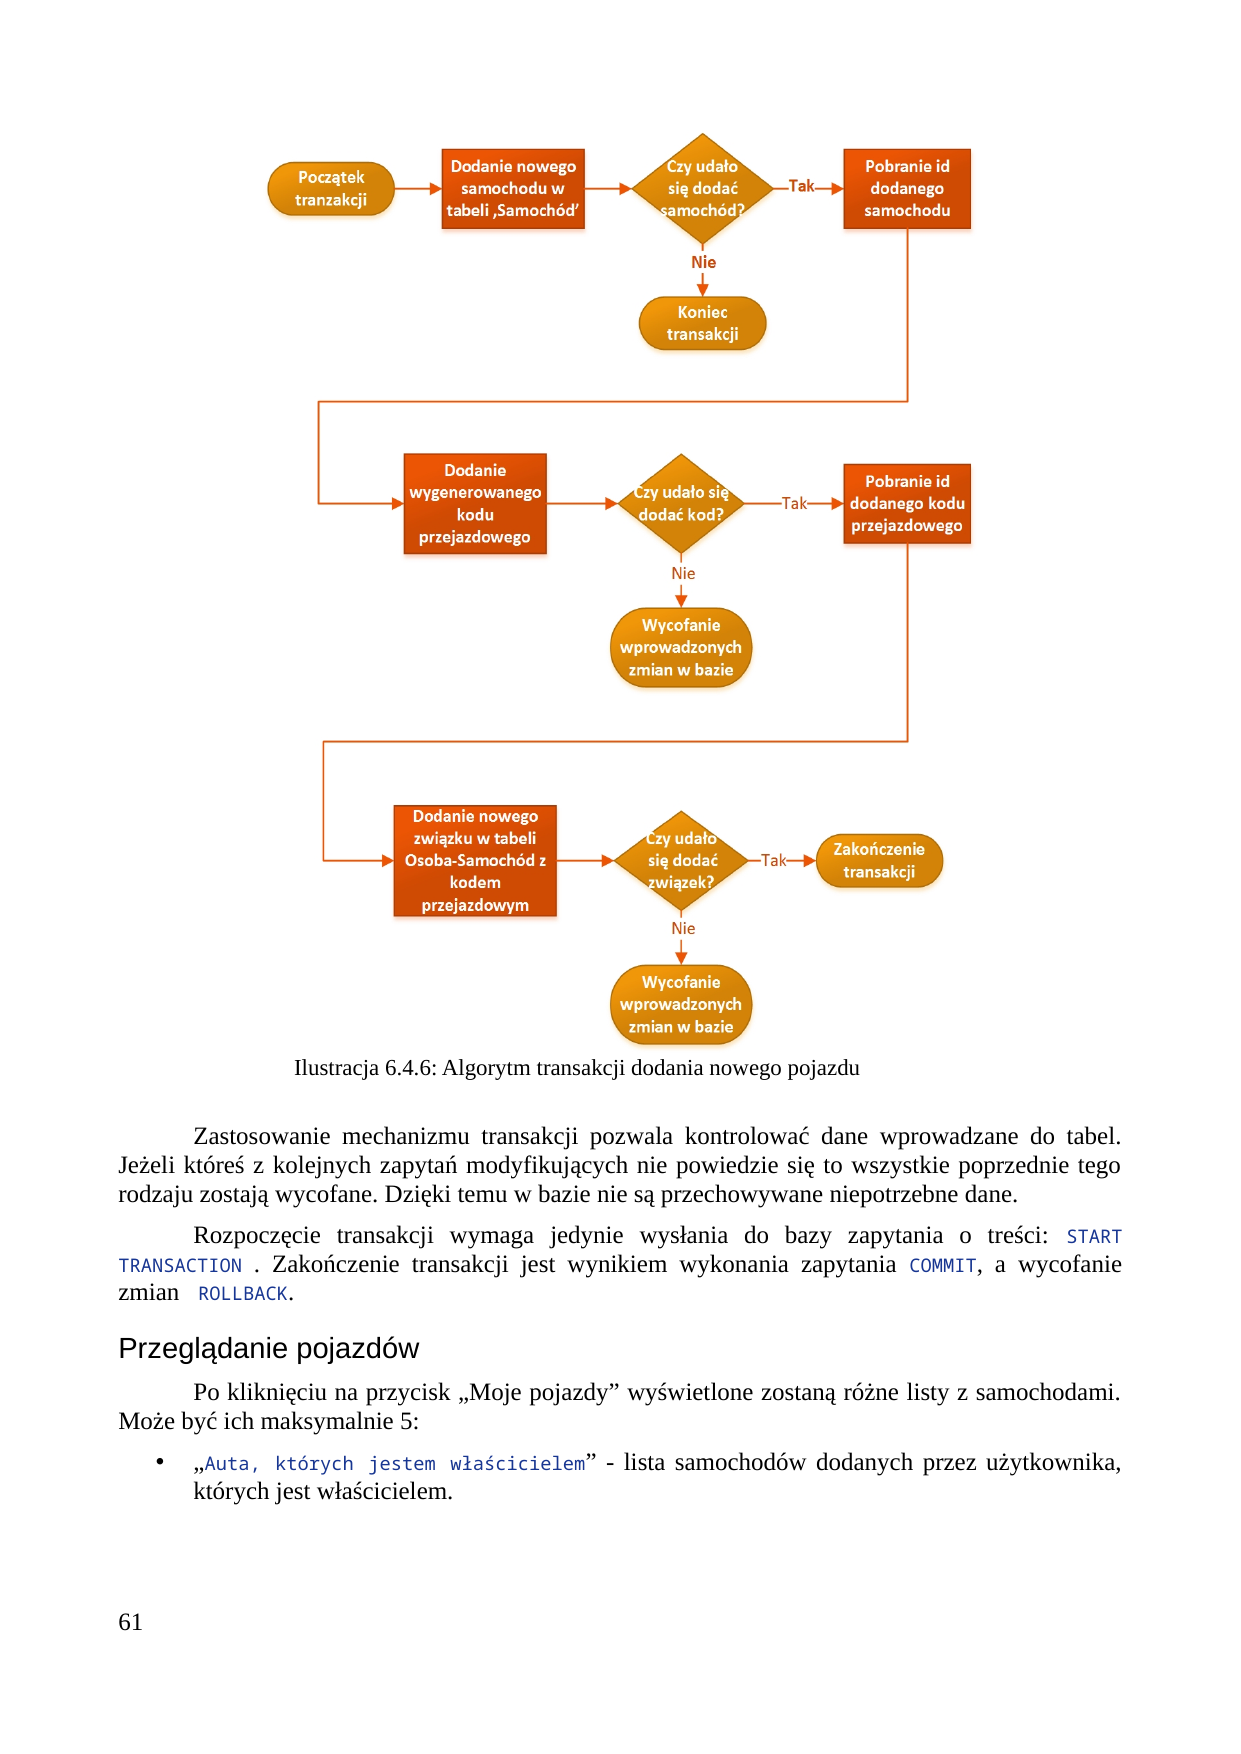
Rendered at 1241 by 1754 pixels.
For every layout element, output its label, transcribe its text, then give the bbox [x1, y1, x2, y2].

picture [262, 130, 978, 1054]
list „Auta, których jestem właścicielem” - lista samochodów dodanych przez użytkownika, których jest właścicielem. [156, 1447, 1122, 1505]
subtitle Przeglądanie pojazdów [118, 1331, 1122, 1365]
text Rozpoczęcie transakcji wymaga jedynie wysłania do bazy zapytania o treści: START TRANSACTION . Zakończenie transakcji jest wynikiem wykonania zapytania COMMIT, a wycofanie zmian ROLLBACK. [118, 1220, 1122, 1306]
text Zastosowanie mechanizmu transakcji pozwala kontrolować dane wprowadzane do tabel. Jeżeli któreś z kolejnych zapytań modyfikujących nie powiedzie się to wszystkie poprzednie tego rodzaju zostają wycofane. Dzięki temu w bazie nie są przechowywane niepotrzebne dane. [118, 1121, 1122, 1207]
text Po kliknięciu na przycisk „Moje pojazdy” wyświetlone zostaną różne listy z samochodami. Może być ich maksymalnie 5: [118, 1377, 1122, 1435]
text Ilustracja 6.4.6: Algorytm transakcji dodania nowego pojazdu [294, 1054, 946, 1080]
